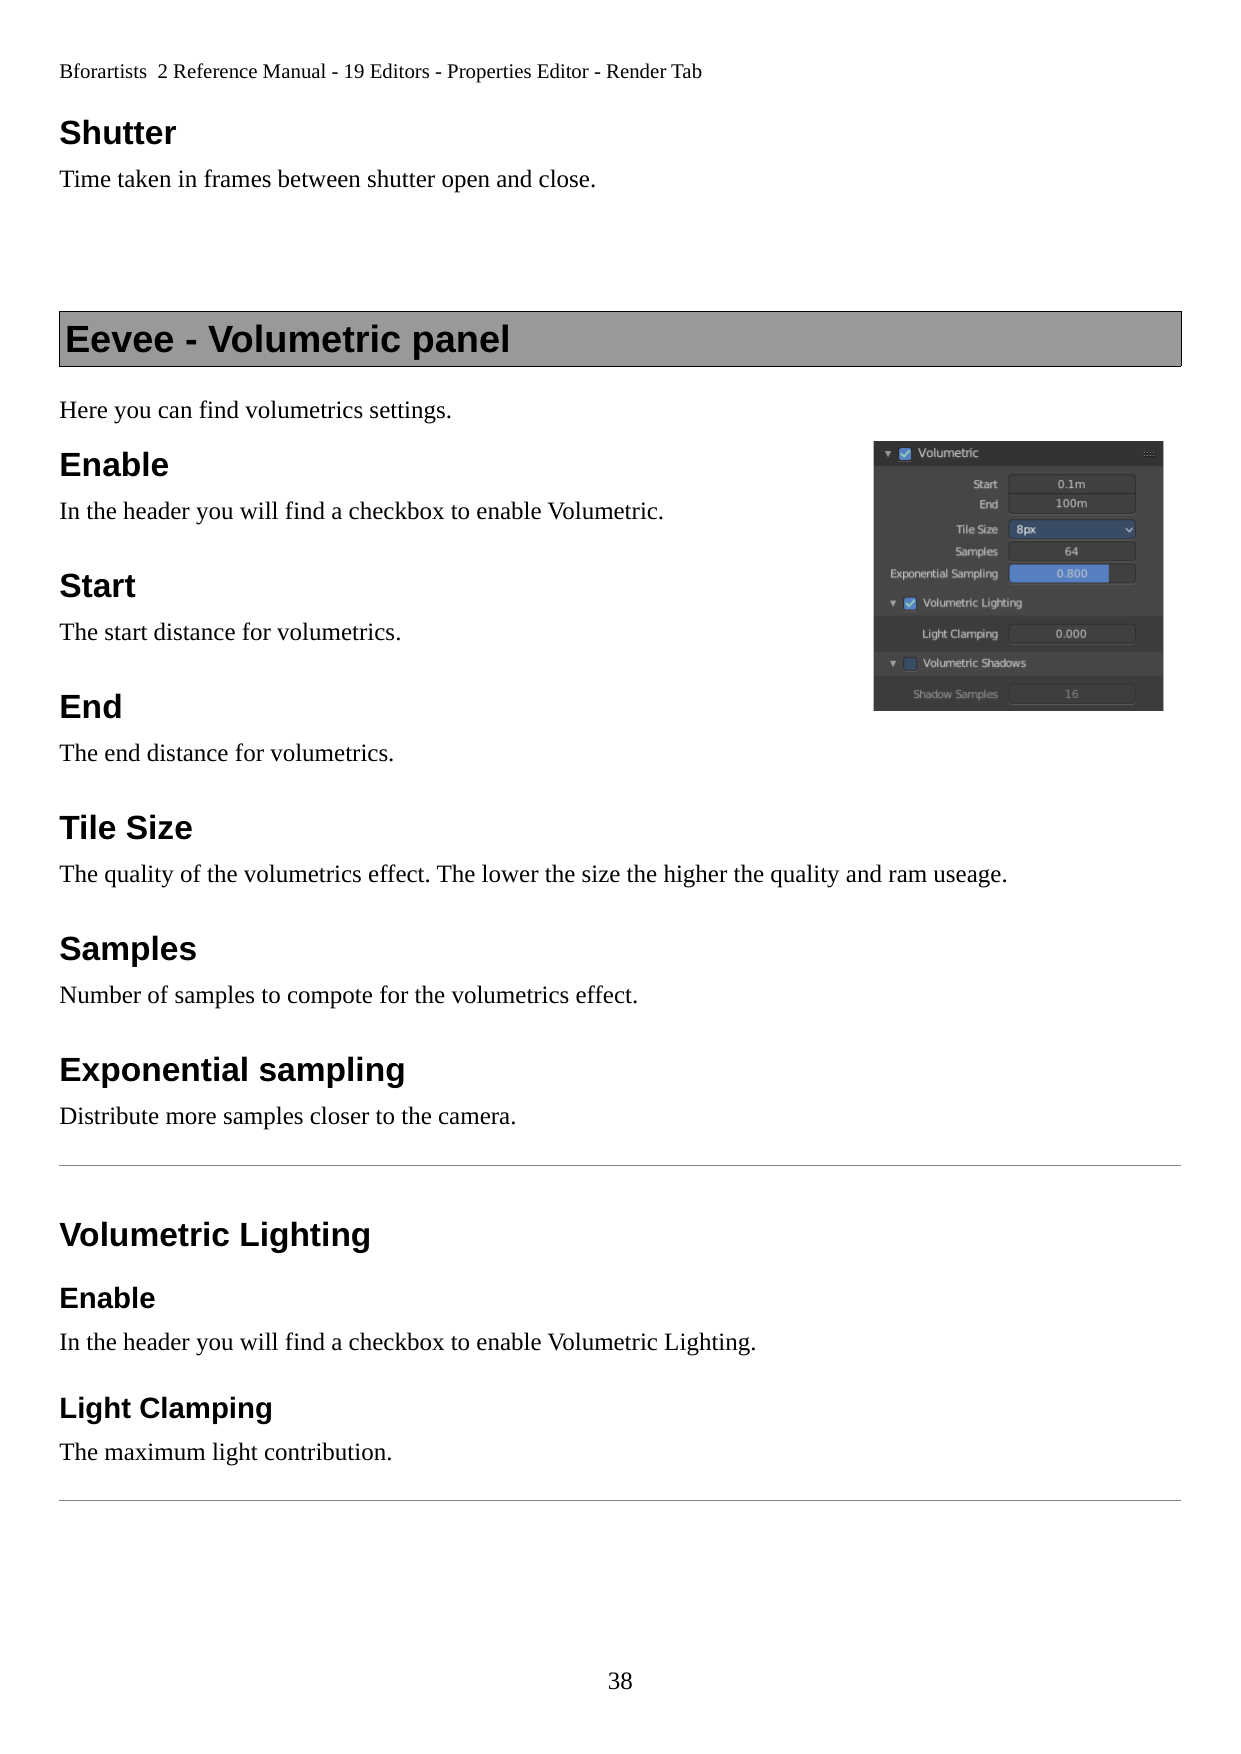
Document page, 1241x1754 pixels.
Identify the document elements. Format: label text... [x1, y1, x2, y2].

text Number of samples to compote for the volumetrics effect. [59, 980, 1181, 1009]
text The end distance for volumetrics. [59, 738, 1181, 767]
picture [873, 441, 1164, 711]
subtitle Start [59, 566, 873, 604]
text The start distance for volumetrics. [59, 617, 873, 646]
table_header Eevee - Volumetric panel [60, 312, 1181, 366]
text The quality of the volumetrics effect. The lower the size the higher the quality and ram useage. [59, 859, 1181, 888]
subtitle Light Clamping [59, 1391, 1181, 1424]
subtitle [1164, 444, 1181, 483]
subtitle Volumetric Lighting [59, 1215, 1181, 1254]
subtitle Enable [59, 444, 873, 483]
subtitle Tile Size [59, 808, 1181, 846]
subtitle Enable [59, 1281, 1181, 1314]
subtitle Shutter [59, 113, 1181, 151]
text In the header you will find a checkbox to enable Volumetric Lighting. [59, 1327, 1181, 1356]
text Time taken in frames between shutter open and close. [59, 164, 1181, 192]
subtitle [1164, 566, 1181, 604]
subtitle End [59, 687, 1181, 725]
text Distribute more samples closer to the camera. [59, 1101, 1181, 1130]
subtitle Exponential sampling [59, 1050, 1181, 1088]
text Here you can find volumetrics settings. [59, 395, 1181, 424]
text In the header you will find a checkbox to enable Volumetric. [59, 496, 873, 524]
text The maximum light contribution. [59, 1437, 1181, 1466]
subtitle Samples [59, 929, 1181, 967]
